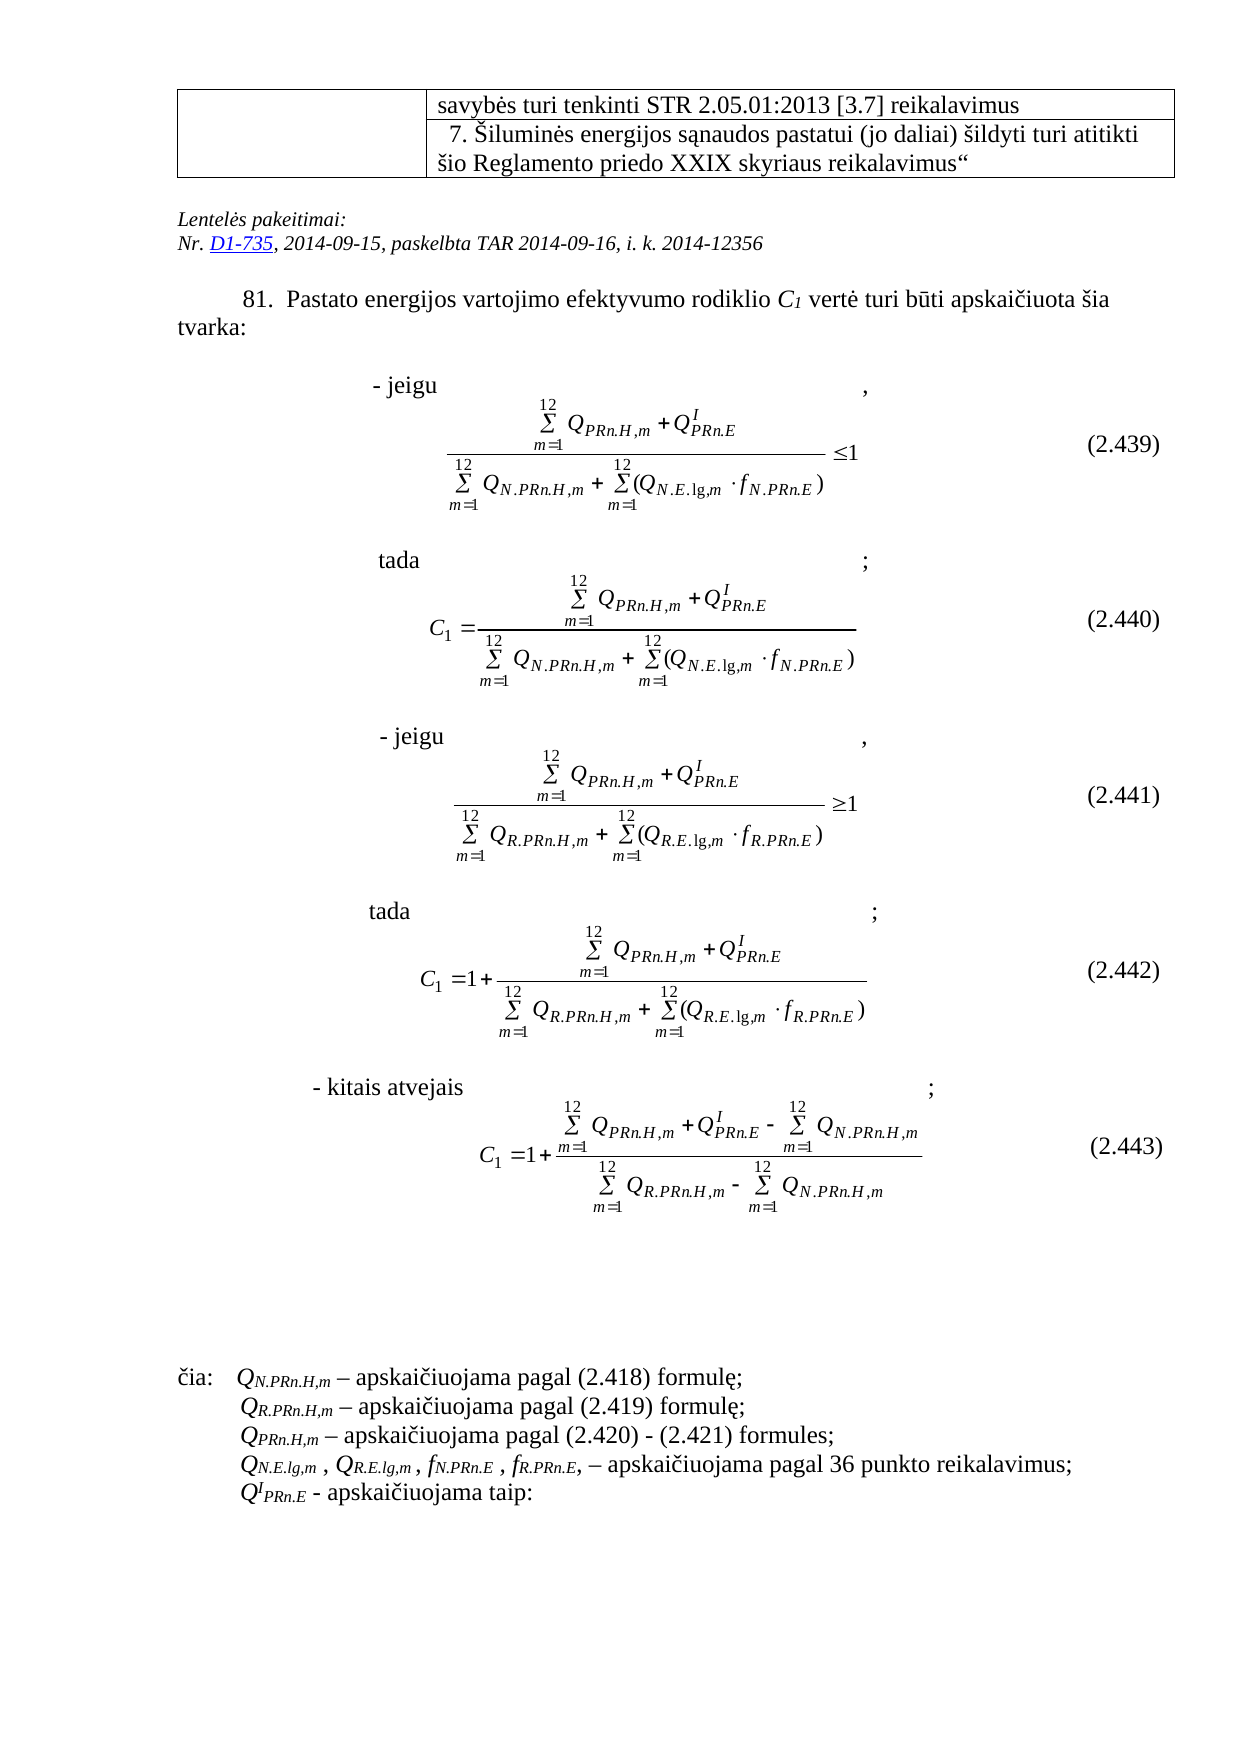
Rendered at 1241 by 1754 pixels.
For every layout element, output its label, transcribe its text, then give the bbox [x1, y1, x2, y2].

table_header (2.443) [1070, 1072, 1174, 1219]
text Nr. D1-735, 2014-09-15, paskelbta TAR 2014-09-16, i. k. 2014-12356 [177, 231, 1151, 255]
table_header (2.440) [1070, 545, 1174, 692]
text QIPRn.E - apskaičiuojama taip: [240, 1477, 1151, 1506]
table_header (2.441) [1070, 721, 1174, 868]
text QPRn.H,m – apskaičiuojama pagal (2.420) - (2.421) formules; [240, 1420, 1151, 1449]
text QR.PRn.H,m – apskaičiuojama pagal (2.419) formulę; [240, 1391, 1151, 1420]
table_cell [178, 90, 426, 177]
table_header - kitais atvejais ; [177, 1072, 1069, 1219]
table_header tada ; [177, 896, 1069, 1043]
table_cell 7. Šiluminės energijos sąnaudos pastatui (jo daliai) šildyti turi atitikti šio Reglamento priedo XXIX skyriaus reikalavimus“ [427, 120, 1174, 177]
text čia: QN.PRn.H,m – apskaičiuojama pagal (2.418) formulę; [177, 1362, 1151, 1391]
table_header (2.439) [1070, 370, 1174, 517]
table_header (2.442) [1070, 896, 1174, 1043]
table_cell savybės turi tenkinti STR 2.05.01:2013 [3.7] reikalavimus [427, 90, 1174, 118]
table_header - jeigu , [177, 370, 1069, 517]
text 81. Pastato energijos vartojimo efektyvumo rodiklio C1 vertė turi būti apskaičiuota šia tvarka: [177, 284, 1151, 341]
table_header tada ; [177, 545, 1069, 692]
text QN.E.lg,m , QR.E.lg,m , fN.PRn.E , fR.PRn.E, – apskaičiuojama pagal 36 punkto reikalavimus; [240, 1449, 1151, 1477]
text Lentelės pakeitimai: [177, 207, 1151, 231]
table_header - jeigu , [177, 721, 1069, 868]
